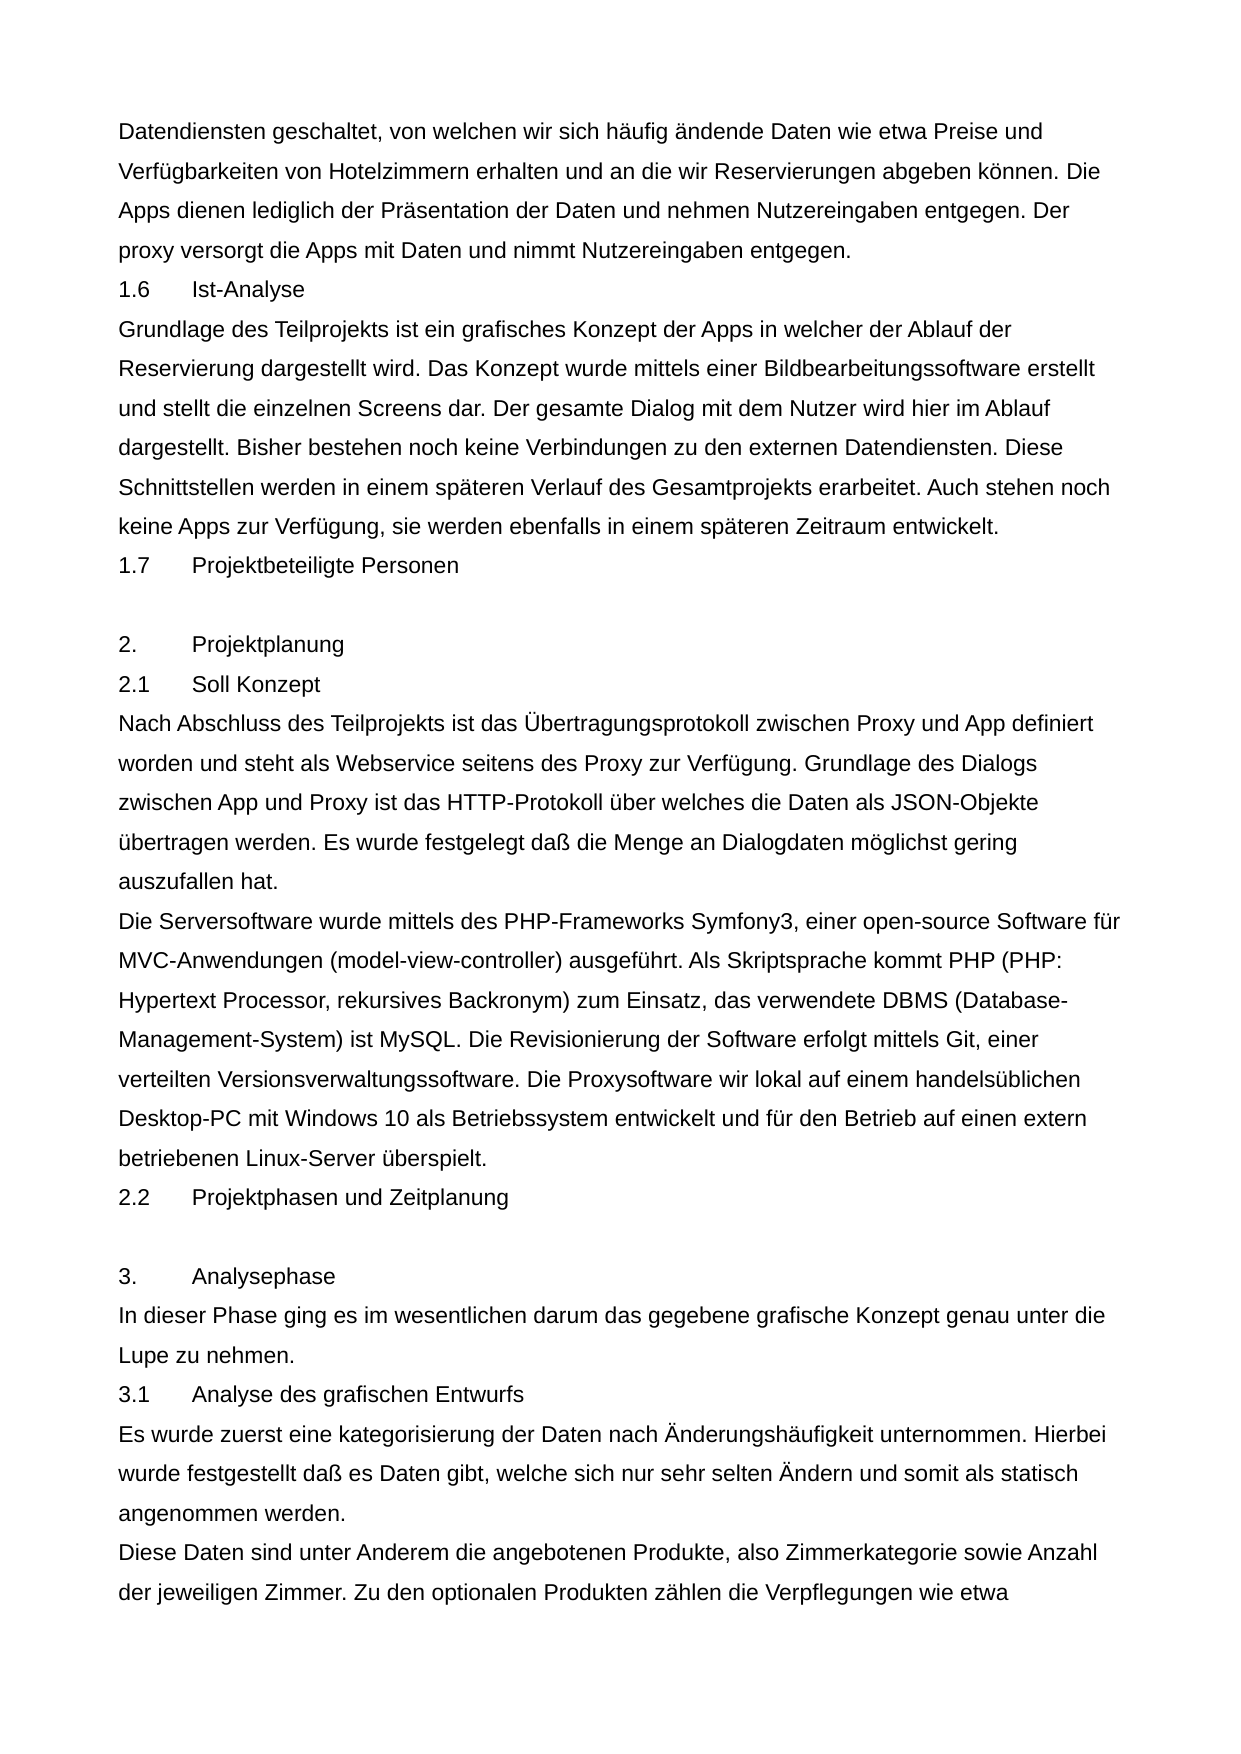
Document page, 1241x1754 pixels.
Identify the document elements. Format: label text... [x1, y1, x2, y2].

text 2.2 Projektphasen und Zeitplanung [118, 1184, 1122, 1210]
text Datendiensten geschaltet, von welchen wir sich häufig ändende Daten wie etwa Preise und Verfügbarkeiten von Hotelzimmern erhalten und an die wir Reservierungen abgeben können. Die Apps dienen lediglich der Präsentation der Daten und nehmen Nutzereingaben entgegen. Der proxy versorgt die Apps mit Daten und nimmt Nutzereingaben entgegen. [118, 118, 1122, 263]
text Es wurde zuerst eine kategorisierung der Daten nach Änderungshäufigkeit unternommen. Hierbei wurde festgestellt daß es Daten gibt, welche sich nur sehr selten Ändern und somit als statisch angenommen werden. [118, 1421, 1122, 1526]
text Nach Abschluss des Teilprojekts ist das Übertragungsprotokoll zwischen Proxy und App definiert worden und steht als Webservice seitens des Proxy zur Verfügung. Grundlage des Dialogs zwischen App und Proxy ist das HTTP-Protokoll über welches die Daten als JSON-Objekte übertragen werden. Es wurde festgelegt daß die Menge an Dialogdaten möglichst gering auszufallen hat. [118, 710, 1122, 894]
text Diese Daten sind unter Anderem die angebotenen Produkte, also Zimmerkategorie sowie Anzahl der jeweiligen Zimmer. Zu den optionalen Produkten zählen die Verpflegungen wie etwa [118, 1539, 1122, 1605]
text 1.6 Ist-Analyse [118, 276, 1122, 302]
text In dieser Phase ging es im wesentlichen darum das gegebene grafische Konzept genau unter die Lupe zu nehmen. [118, 1302, 1122, 1368]
text 3.1 Analyse des grafischen Entwurfs [118, 1381, 1122, 1408]
text 1.7 Projektbeteiligte Personen [118, 552, 1122, 579]
text 2. Projektplanung [118, 631, 1122, 658]
text 2.1 Soll Konzept [118, 671, 1122, 697]
text Die Serversoftware wurde mittels des PHP-Frameworks Symfony3, einer open-source Software für MVC-Anwendungen (model-view-controller) ausgeführt. Als Skriptsprache kommt PHP (PHP: Hypertext Processor, rekursives Backronym) zum Einsatz, das verwendete DBMS (Database-Management-System) ist MySQL. Die Revisionierung der Software erfolgt mittels Git, einer verteilten Versionsverwaltungssoftware. Die Proxysoftware wir lokal auf einem handelsüblichen Desktop-PC mit Windows 10 als Betriebssystem entwickelt und für den Betrieb auf einen extern betriebenen Linux-Server überspielt. [118, 908, 1122, 1171]
text Grundlage des Teilprojekts ist ein grafisches Konzept der Apps in welcher der Ablauf der Reservierung dargestellt wird. Das Konzept wurde mittels einer Bildbearbeitungssoftware erstellt und stellt die einzelnen Screens dar. Der gesamte Dialog mit dem Nutzer wird hier im Ablauf dargestellt. Bisher bestehen noch keine Verbindungen zu den externen Datendiensten. Diese Schnittstellen werden in einem späteren Verlauf des Gesamtprojekts erarbeitet. Auch stehen noch keine Apps zur Verfügung, sie werden ebenfalls in einem späteren Zeitraum entwickelt. [118, 316, 1122, 539]
text 3. Analysephase [118, 1263, 1122, 1289]
